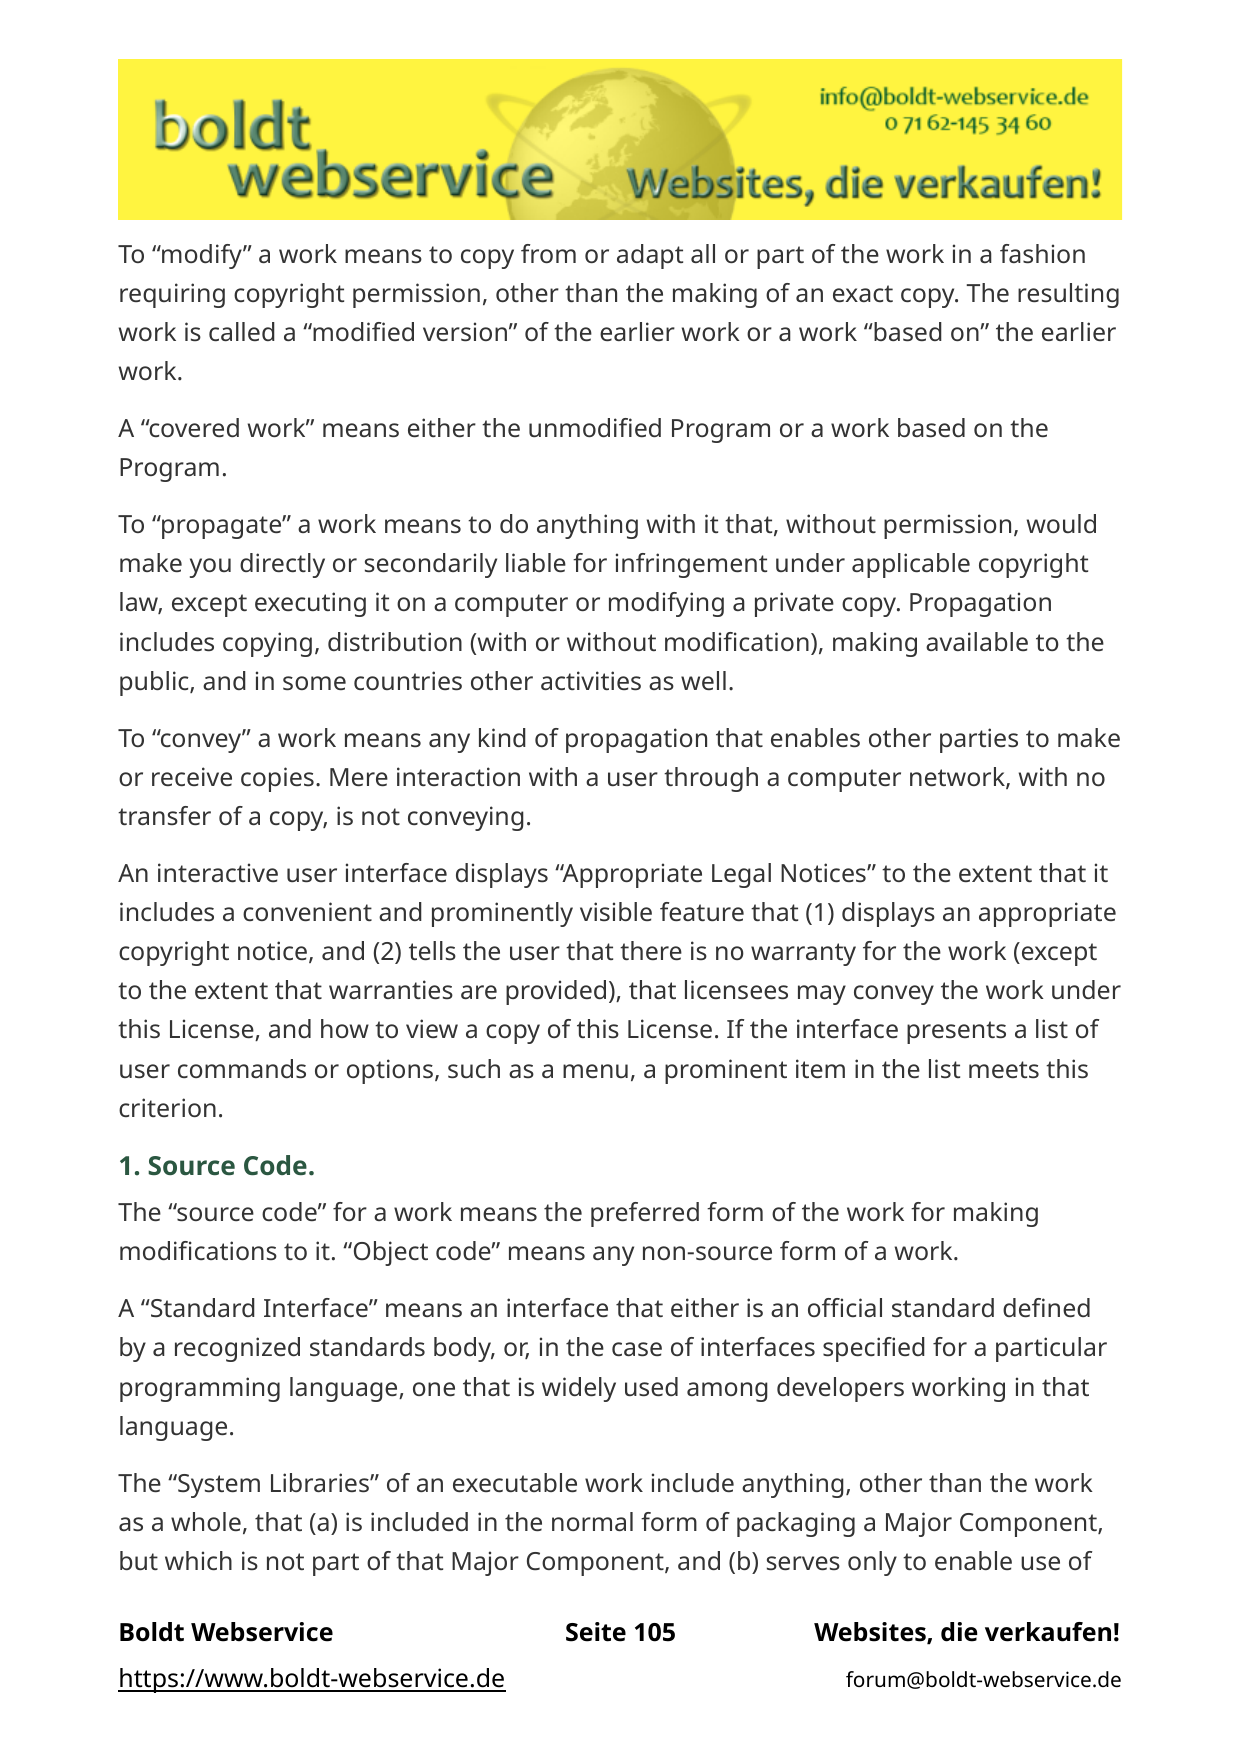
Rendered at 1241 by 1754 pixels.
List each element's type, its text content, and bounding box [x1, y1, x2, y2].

text To “propagate” a work means to do anything with it that, without permission, would make you directly or secondarily liable for infringement under applicable copyright law, except executing it on a computer or modifying a private copy. Propagation includes copying, distribution (with or without modification), making available to the public, and in some countries other activities as well. [118, 507, 1122, 697]
picture [118, 59, 1123, 220]
text An interactive user interface displays “Appropriate Legal Notices” to the extent that it includes a convenient and prominently visible feature that (1) displays an appropriate copyright notice, and (2) tells the user that there is no warranty for the work (except to the extent that warranties are provided), that licensees may convey the work under this License, and how to view a copy of this License. If the interface presents a list of user commands or options, such as a menu, a prominent item in the list meets this criterion. [118, 855, 1122, 1124]
text To “convey” a work means any kind of propagation that enables other parties to make or receive copies. Mere interaction with a user through a computer network, with no transfer of a copy, is not conveying. [118, 720, 1122, 833]
text The “System Libraries” of an executable work include anything, other than the work as a whole, that (a) is included in the normal form of packaging a Major Component, but which is not part of that Major Component, and (b) serves only to enable use of [118, 1465, 1122, 1578]
text To “modify” a work means to copy from or adapt all or part of the work in a fashion requiring copyright permission, other than the making of an exact copy. The resulting work is called a “modified version” of the earlier work or a work “based on” the earlier work. [118, 236, 1122, 388]
text A “Standard Interface” means an interface that either is an official standard defined by a recognized standards body, or, in the case of interfaces specified for a particular programming language, one that is widely used among developers working in that language. [118, 1291, 1122, 1442]
text A “covered work” means either the unmodified Program or a work based on the Program. [118, 411, 1122, 484]
text The “source code” for a work means the preferred form of the work for making modifications to it. “Object code” means any non-source form of a work. [118, 1195, 1122, 1268]
subtitle 1. Source Code. [118, 1147, 1122, 1183]
